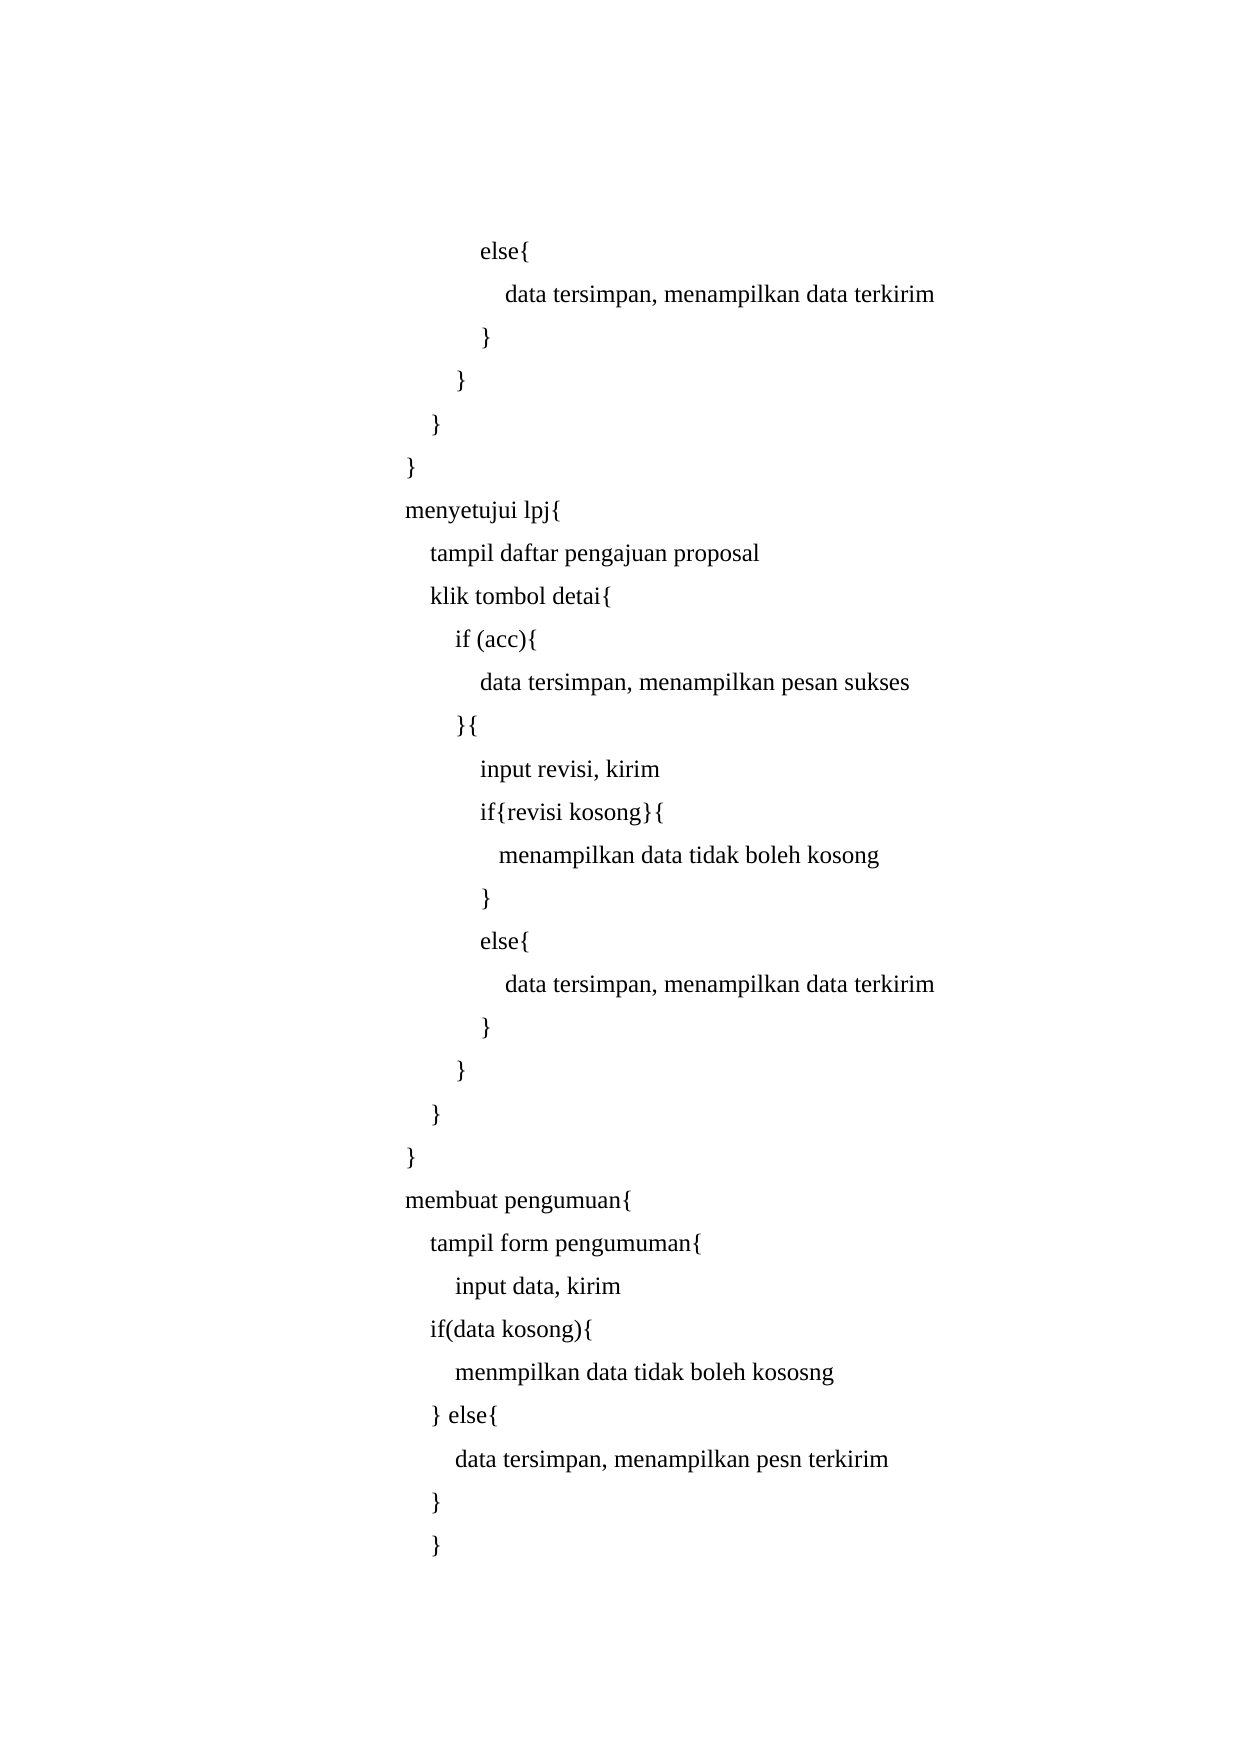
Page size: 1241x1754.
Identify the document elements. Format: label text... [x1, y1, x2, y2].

text } [330, 409, 1063, 437]
text tampil daftar pengajuan proposal [330, 538, 1063, 567]
text } [330, 322, 1063, 351]
text data tersimpan, menampilkan data terkirim [330, 969, 1063, 998]
text data tersimpan, menampilkan data terkirim [330, 279, 1063, 308]
text if (acc){ [330, 624, 1063, 653]
text tampil form pengumuman{ [330, 1228, 1063, 1257]
text klik tombol detai{ [330, 581, 1063, 610]
text else{ [330, 236, 1063, 265]
text else{ [330, 926, 1063, 955]
text } [330, 1099, 1063, 1127]
text membuat pengumuan{ [330, 1185, 1063, 1214]
text if(data kosong){ [330, 1314, 1063, 1343]
text menmpilkan data tidak boleh kososng [330, 1357, 1063, 1386]
text menampilkan data tidak boleh kosong [330, 840, 1063, 869]
text } [330, 1530, 1063, 1559]
text } else{ [330, 1401, 1063, 1429]
text }{ [330, 711, 1063, 739]
text } [330, 1012, 1063, 1041]
text if{revisi kosong}{ [330, 797, 1063, 826]
text } [330, 1056, 1063, 1084]
text } [330, 366, 1063, 394]
text data tersimpan, menampilkan pesan sukses [330, 667, 1063, 696]
text } [330, 452, 1063, 481]
text } [330, 1487, 1063, 1516]
text } [330, 883, 1063, 912]
text } [330, 1142, 1063, 1171]
text menyetujui lpj{ [330, 495, 1063, 524]
text input revisi, kirim [330, 754, 1063, 782]
text data tersimpan, menampilkan pesn terkirim [330, 1444, 1063, 1472]
text input data, kirim [330, 1271, 1063, 1300]
